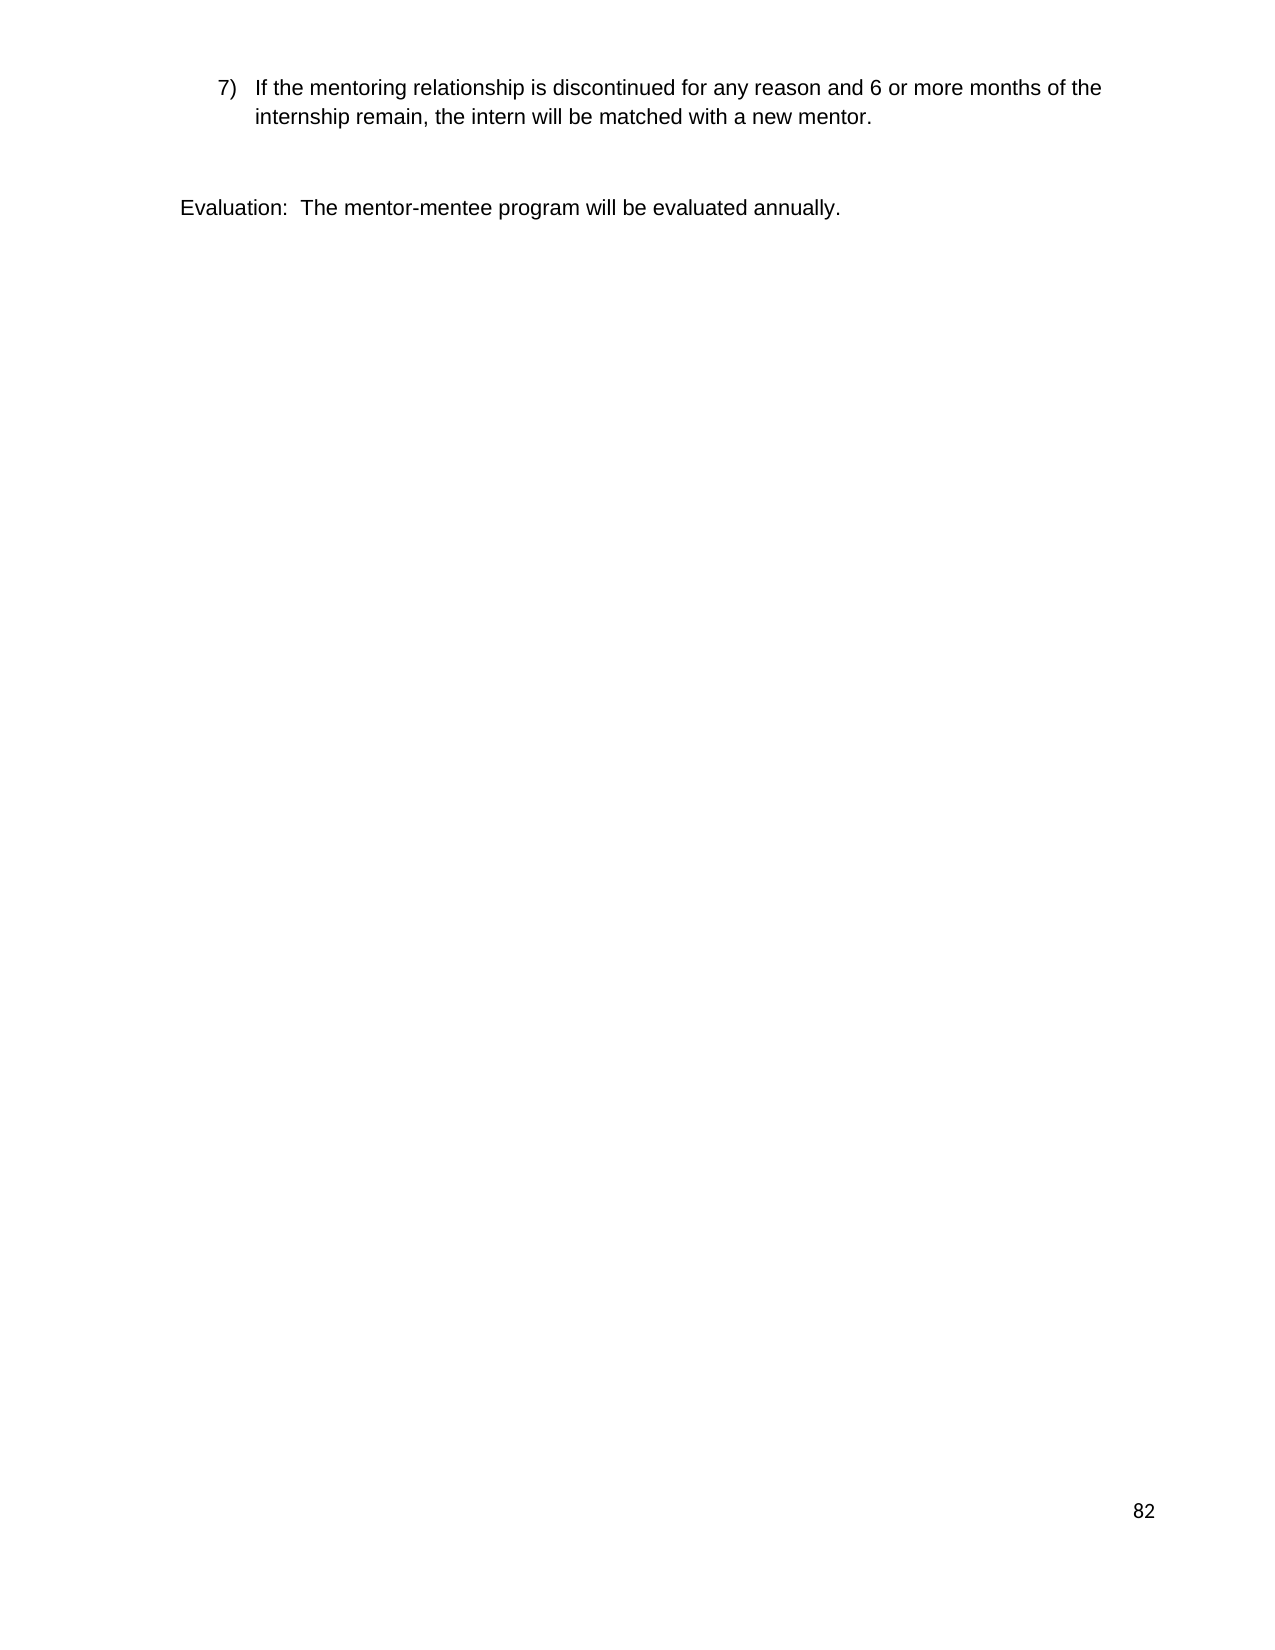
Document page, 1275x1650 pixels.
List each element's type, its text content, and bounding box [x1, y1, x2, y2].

list If the mentoring relationship is discontinued for any reason and 6 or more months of the internship remain, the intern will be matched with a new mentor. [217, 75, 1155, 129]
text Evaluation: The mentor-mentee program will be evaluated annually. [180, 195, 1155, 220]
